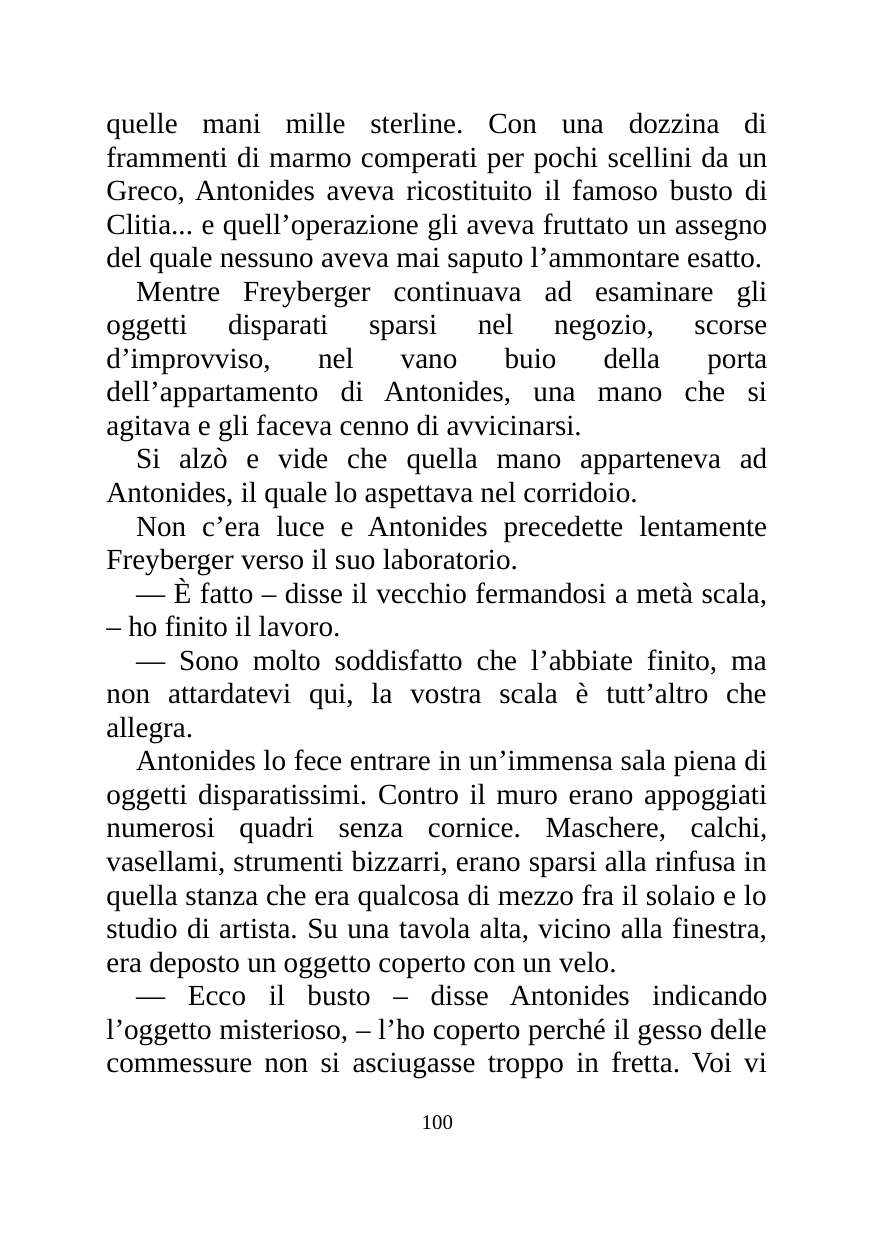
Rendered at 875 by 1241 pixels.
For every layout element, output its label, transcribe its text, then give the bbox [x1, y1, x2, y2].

text — Sono molto soddisfatto che l’abbiate finito, ma non attardatevi qui, la vostra scala è tutt’altro che allegra. [106, 643, 768, 743]
text Mentre Freyberger continuava ad esaminare gli oggetti disparati sparsi nel negozio, scorse d’improvviso, nel vano buio della porta dell’appartamento di Antonides, una mano che si agitava e gli faceva cenno di avvicinarsi. [106, 274, 768, 442]
text — È fatto – disse il vecchio fermandosi a metà scala, – ho finito il lavoro. [106, 576, 768, 643]
text Non c’era luce e Antonides precedette lentamente Freyberger verso il suo laboratorio. [106, 509, 768, 576]
text Antonides lo fece entrare in un’immensa sala piena di oggetti disparatissimi. Contro il muro erano appoggiati numerosi quadri senza cornice. Maschere, calchi, vasellami, strumenti bizzarri, erano sparsi alla rinfusa in quella stanza che era qualcosa di mezzo fra il solaio e lo studio di artista. Su una tavola alta, vicino alla finestra, era deposto un oggetto coperto con un velo. [106, 743, 768, 978]
text Si alzò e vide che quella mano apparteneva ad Antonides, il quale lo aspettava nel corridoio. [106, 442, 768, 509]
text — Ecco il busto – disse Antonides indicando l’oggetto misterioso, – l’ho coperto perché il gesso delle commessure non si asciugasse troppo in fretta. Voi vi [106, 978, 768, 1079]
text quelle mani mille sterline. Con una dozzina di frammenti di marmo comperati per pochi scellini da un Greco, Antonides aveva ricostituito il famoso busto di Clitia... e quell’operazione gli aveva fruttato un assegno del quale nessuno aveva mai saputo l’ammontare esatto. [106, 106, 768, 274]
